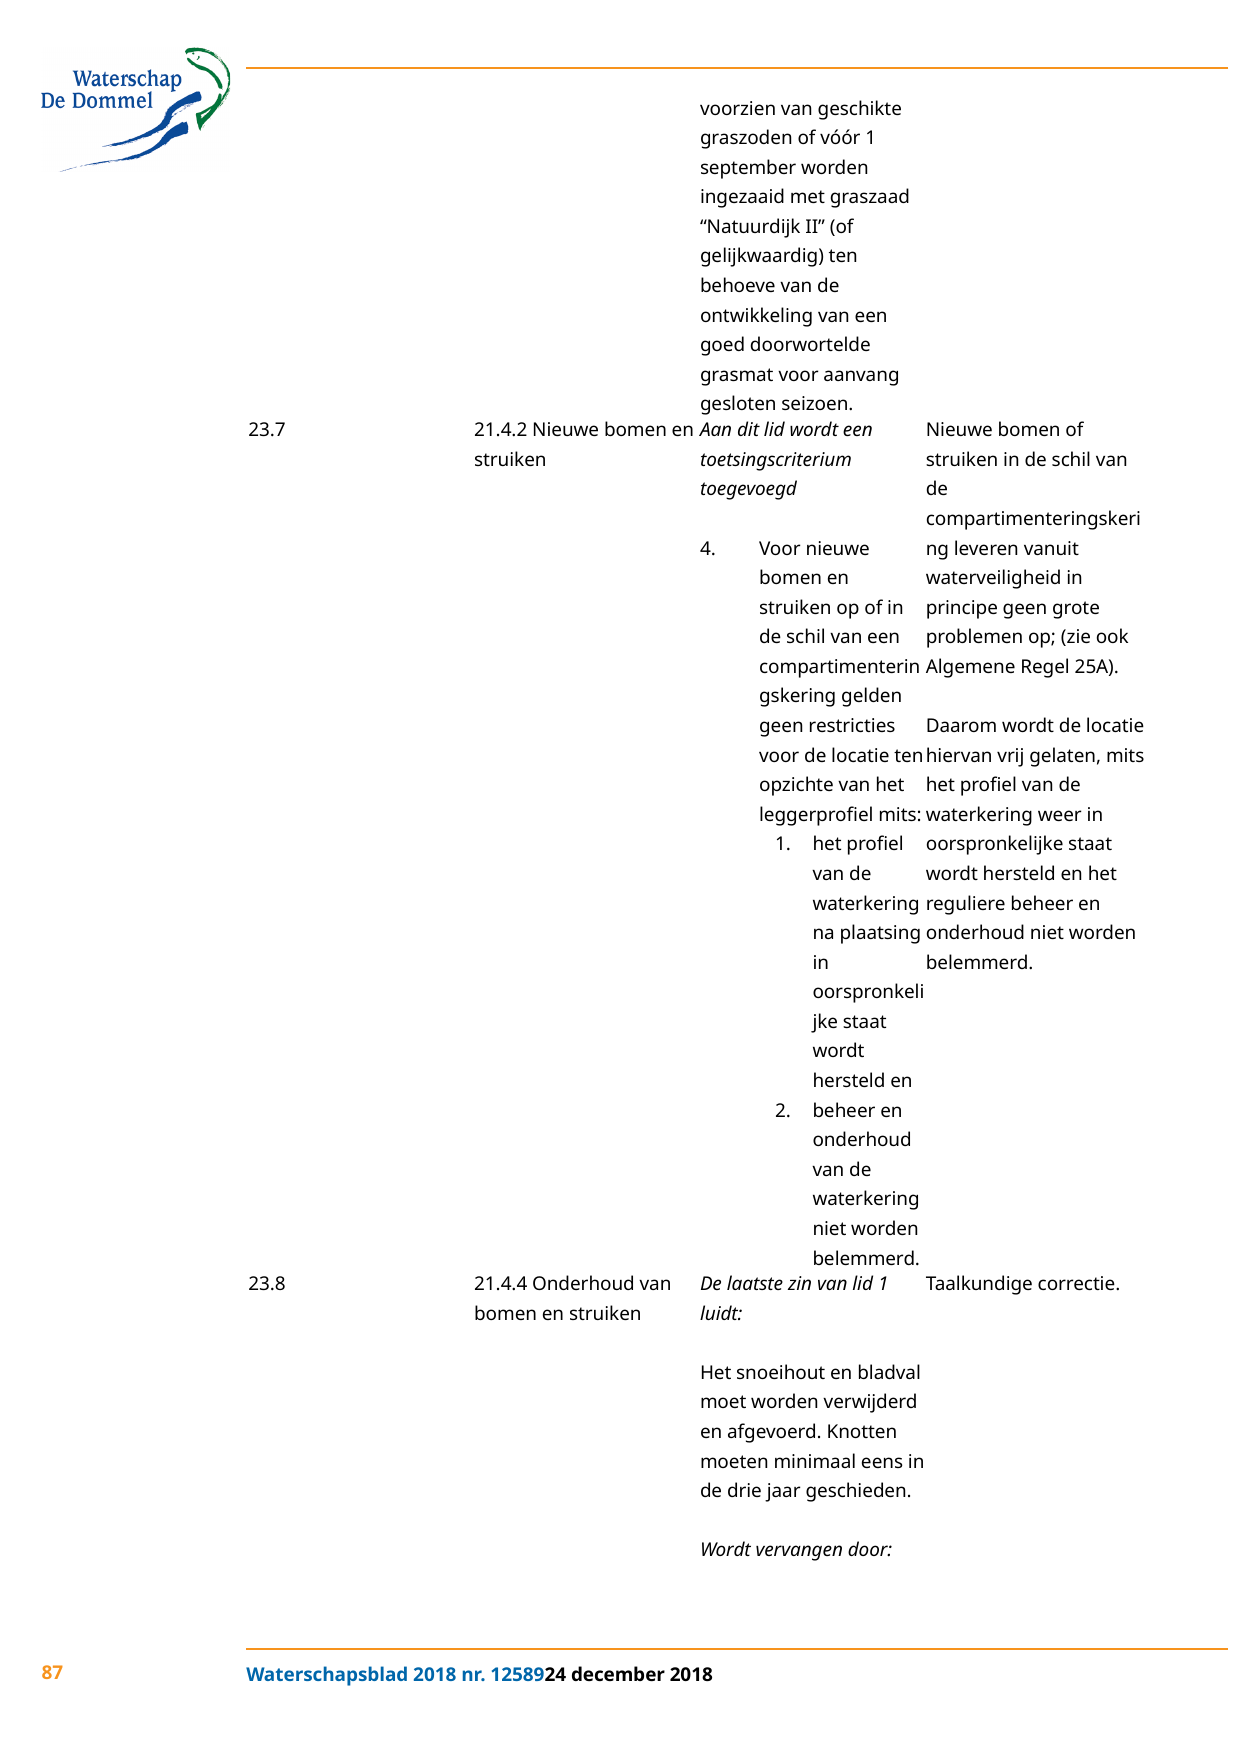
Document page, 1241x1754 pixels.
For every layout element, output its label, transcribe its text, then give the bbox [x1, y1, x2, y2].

table_cell 21.4.4 Onderhoud van bomen en struiken [474, 1270, 700, 1592]
table_cell Nieuwe bomen of struiken in de schil van de compartimenteringskering leveren vanuit waterveiligheid in principe geen grote problemen op; (zie ook Algemene Regel 25A). Daarom wordt de locatie hiervan vrij gelaten, mits het profiel van de waterkering weer in oorspronkelijke staat wordt hersteld en het reguliere beheer en onderhoud niet worden belemmerd. [926, 416, 1152, 1270]
table_cell Taalkundige correctie. [926, 1270, 1152, 1592]
table_cell [474, 95, 700, 416]
table_cell [248, 95, 474, 416]
table_cell voorzien van geschikte graszoden of vóór 1 september worden ingezaaid met graszaad “Natuurdijk II” (of gelijkwaardig) ten behoeve van de ontwikkeling van een goed doorwortelde grasmat voor aanvang gesloten seizoen. [700, 95, 926, 416]
table_cell 21.4.2 Nieuwe bomen en struiken [474, 416, 700, 1270]
table_cell 23.8 [248, 1270, 474, 1592]
table_cell [926, 95, 1152, 416]
picture [41, 47, 231, 172]
table_cell 23.7 [248, 416, 474, 1270]
table_cell De laatste zin van lid 1 luidt: Het snoeihout en bladval moet worden verwijderd en afgevoerd. Knotten moeten minimaal eens in de drie jaar geschieden. Wordt vervangen door: [700, 1270, 926, 1592]
table_cell Aan dit lid wordt een toetsingscriterium toegevoegd Voor nieuwe bomen en struiken op of in de schil van een compartimenteringskering gelden geen restricties voor de locatie ten opzichte van het leggerprofiel mits: het profiel van de waterkering na plaatsing in oorspronkelijke staat wordt hersteld en beheer en onderhoud van de waterkering niet worden belemmerd. [700, 416, 926, 1270]
